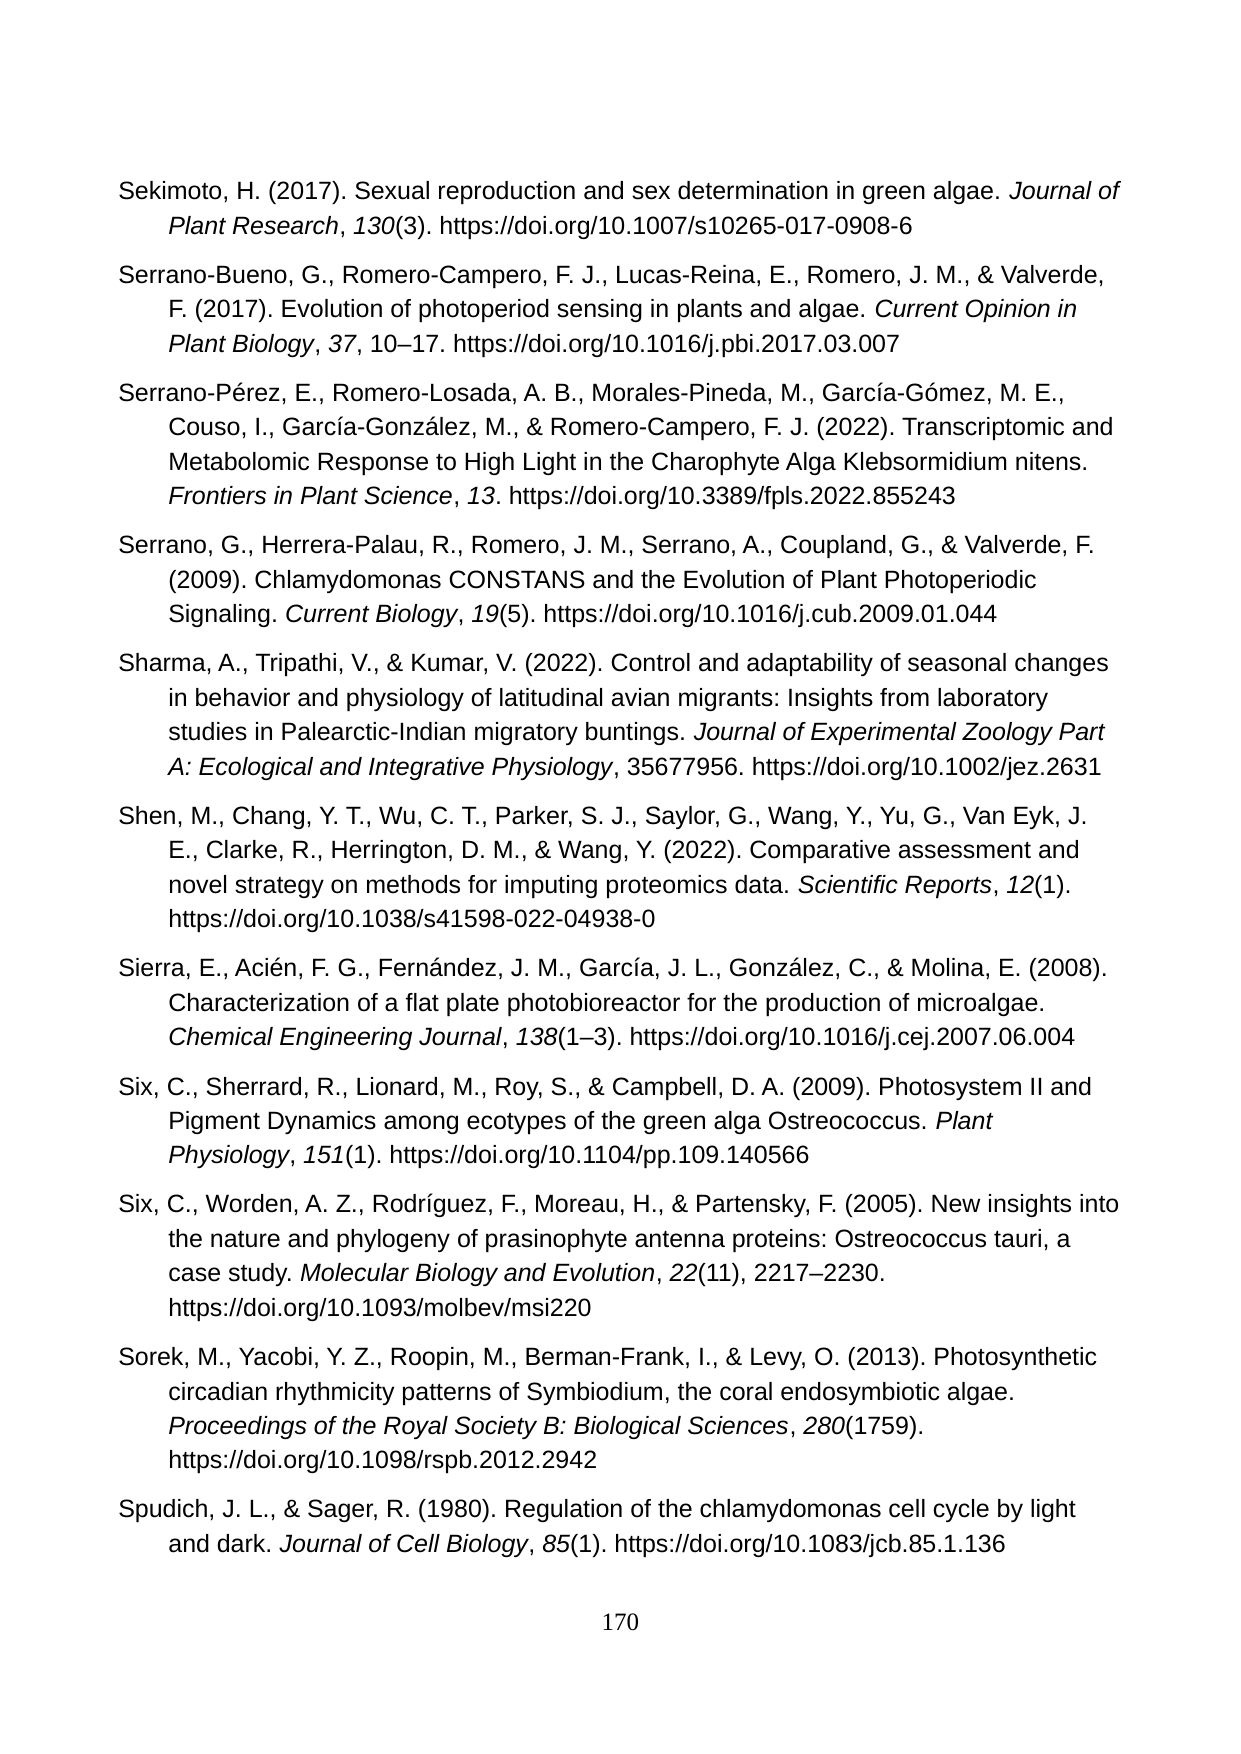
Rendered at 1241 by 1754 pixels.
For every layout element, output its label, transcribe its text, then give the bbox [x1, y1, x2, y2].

text Spudich, J. L., & Sager, R. (1980). Regulation of the chlamydomonas cell cycle by light and dark. Journal of Cell Biology, 85(1). https://doi.org/10.1083/jcb.85.1.136 [118, 1494, 1122, 1558]
text Six, C., Sherrard, R., Lionard, M., Roy, S., & Campbell, D. A. (2009). Photosystem II and Pigment Dynamics among ecotypes of the green alga Ostreococcus. Plant Physiology, 151(1). https://doi.org/10.1104/pp.109.140566 [118, 1071, 1122, 1169]
text Serrano-Bueno, G., Romero-Campero, F. J., Lucas-Reina, E., Romero, J. M., & Valverde, F. (2017). Evolution of photoperiod sensing in plants and algae. Current Opinion in Plant Biology, 37, 10–17. https://doi.org/10.1016/j.pbi.2017.03.007 [118, 260, 1122, 358]
text Sekimoto, H. (2017). Sexual reproduction and sex determination in green algae. Journal of Plant Research, 130(3). https://doi.org/10.1007/s10265-017-0908-6 [118, 176, 1122, 239]
text Six, C., Worden, A. Z., Rodríguez, F., Moreau, H., & Partensky, F. (2005). New insights into the nature and phylogeny of prasinophyte antenna proteins: Ostreococcus tauri, a case study. Molecular Biology and Evolution, 22(11), 2217–2230. https://doi.org/10.1093/molbev/msi220 [118, 1189, 1122, 1322]
text Sorek, M., Yacobi, Y. Z., Roopin, M., Berman-Frank, I., & Levy, O. (2013). Photosynthetic circadian rhythmicity patterns of Symbiodium, the coral endosymbiotic algae. Proceedings of the Royal Society B: Biological Sciences, 280(1759). https://doi.org/10.1098/rspb.2012.2942 [118, 1342, 1122, 1474]
text Serrano-Pérez, E., Romero-Losada, A. B., Morales-Pineda, M., García-Gómez, M. E., Couso, I., García-González, M., & Romero-Campero, F. J. (2022). Transcriptomic and Metabolomic Response to High Light in the Charophyte Alga Klebsormidium nitens. Frontiers in Plant Science, 13. https://doi.org/10.3389/fpls.2022.855243 [118, 378, 1122, 510]
text Serrano, G., Herrera-Palau, R., Romero, J. M., Serrano, A., Coupland, G., & Valverde, F. (2009). Chlamydomonas CONSTANS and the Evolution of Plant Photoperiodic Signaling. Current Biology, 19(5). https://doi.org/10.1016/j.cub.2009.01.044 [118, 530, 1122, 628]
text Sharma, A., Tripathi, V., & Kumar, V. (2022). Control and adaptability of seasonal changes in behavior and physiology of latitudinal avian migrants: Insights from laboratory studies in Palearctic-Indian migratory buntings. Journal of Experimental Zoology Part A: Ecological and Integrative Physiology, 35677956. https://doi.org/10.1002/jez.2631 [118, 648, 1122, 781]
text Shen, M., Chang, Y. T., Wu, C. T., Parker, S. J., Saylor, G., Wang, Y., Yu, G., Van Eyk, J. E., Clarke, R., Herrington, D. M., & Wang, Y. (2022). Comparative assessment and novel strategy on methods for imputing proteomics data. Scientific Reports, 12(1). https://doi.org/10.1038/s41598-022-04938-0 [118, 801, 1122, 933]
text Sierra, E., Acién, F. G., Fernández, J. M., García, J. L., González, C., & Molina, E. (2008). Characterization of a flat plate photobioreactor for the production of microalgae. Chemical Engineering Journal, 138(1–3). https://doi.org/10.1016/j.cej.2007.06.004 [118, 953, 1122, 1051]
